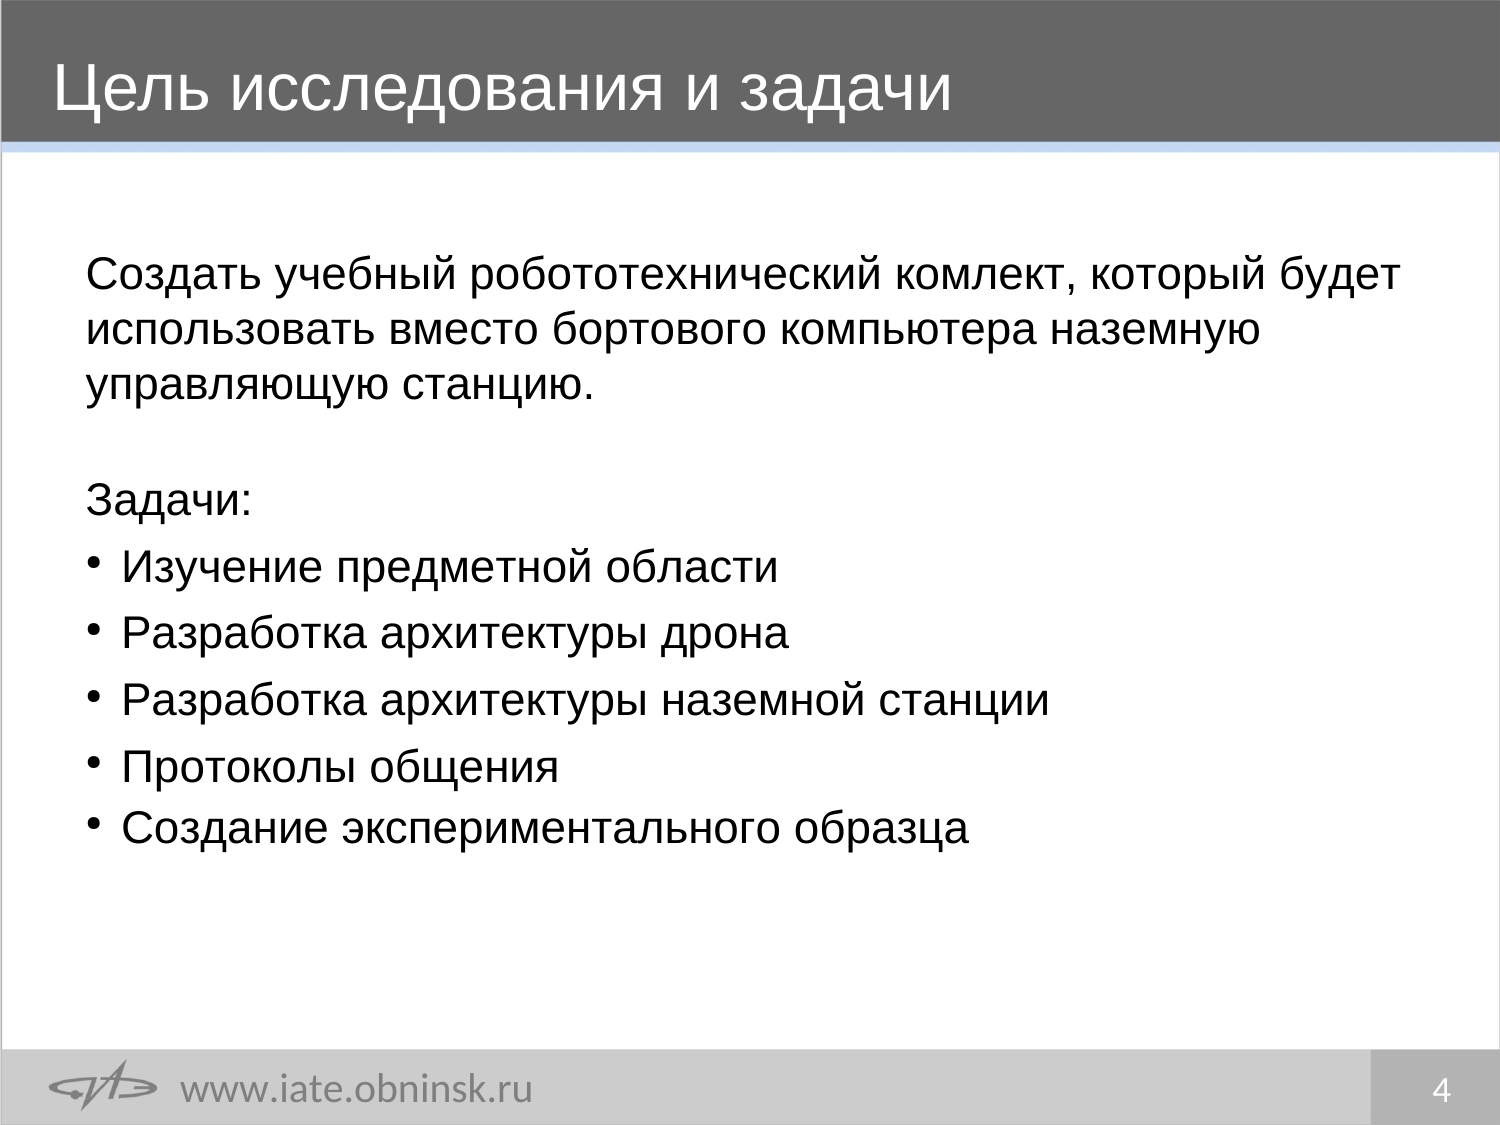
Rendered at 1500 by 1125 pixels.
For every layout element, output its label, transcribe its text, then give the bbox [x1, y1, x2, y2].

list [41, 243, 1454, 998]
title Цель исследования и задачи [37, 7, 1459, 161]
text_box 4 [1116, 1057, 1467, 1118]
text_box Создать учебный робототехнический комлект, который будет использовать вместо бортового компьютера наземную управляющую станцию. Задачи: Изучение предметной области Разработка архитектуры дрона Разработка архитектуры наземной станции Протоколы общения Создание экспериментального образца [70, 236, 1441, 934]
picture [0, 0, 1500, 1125]
